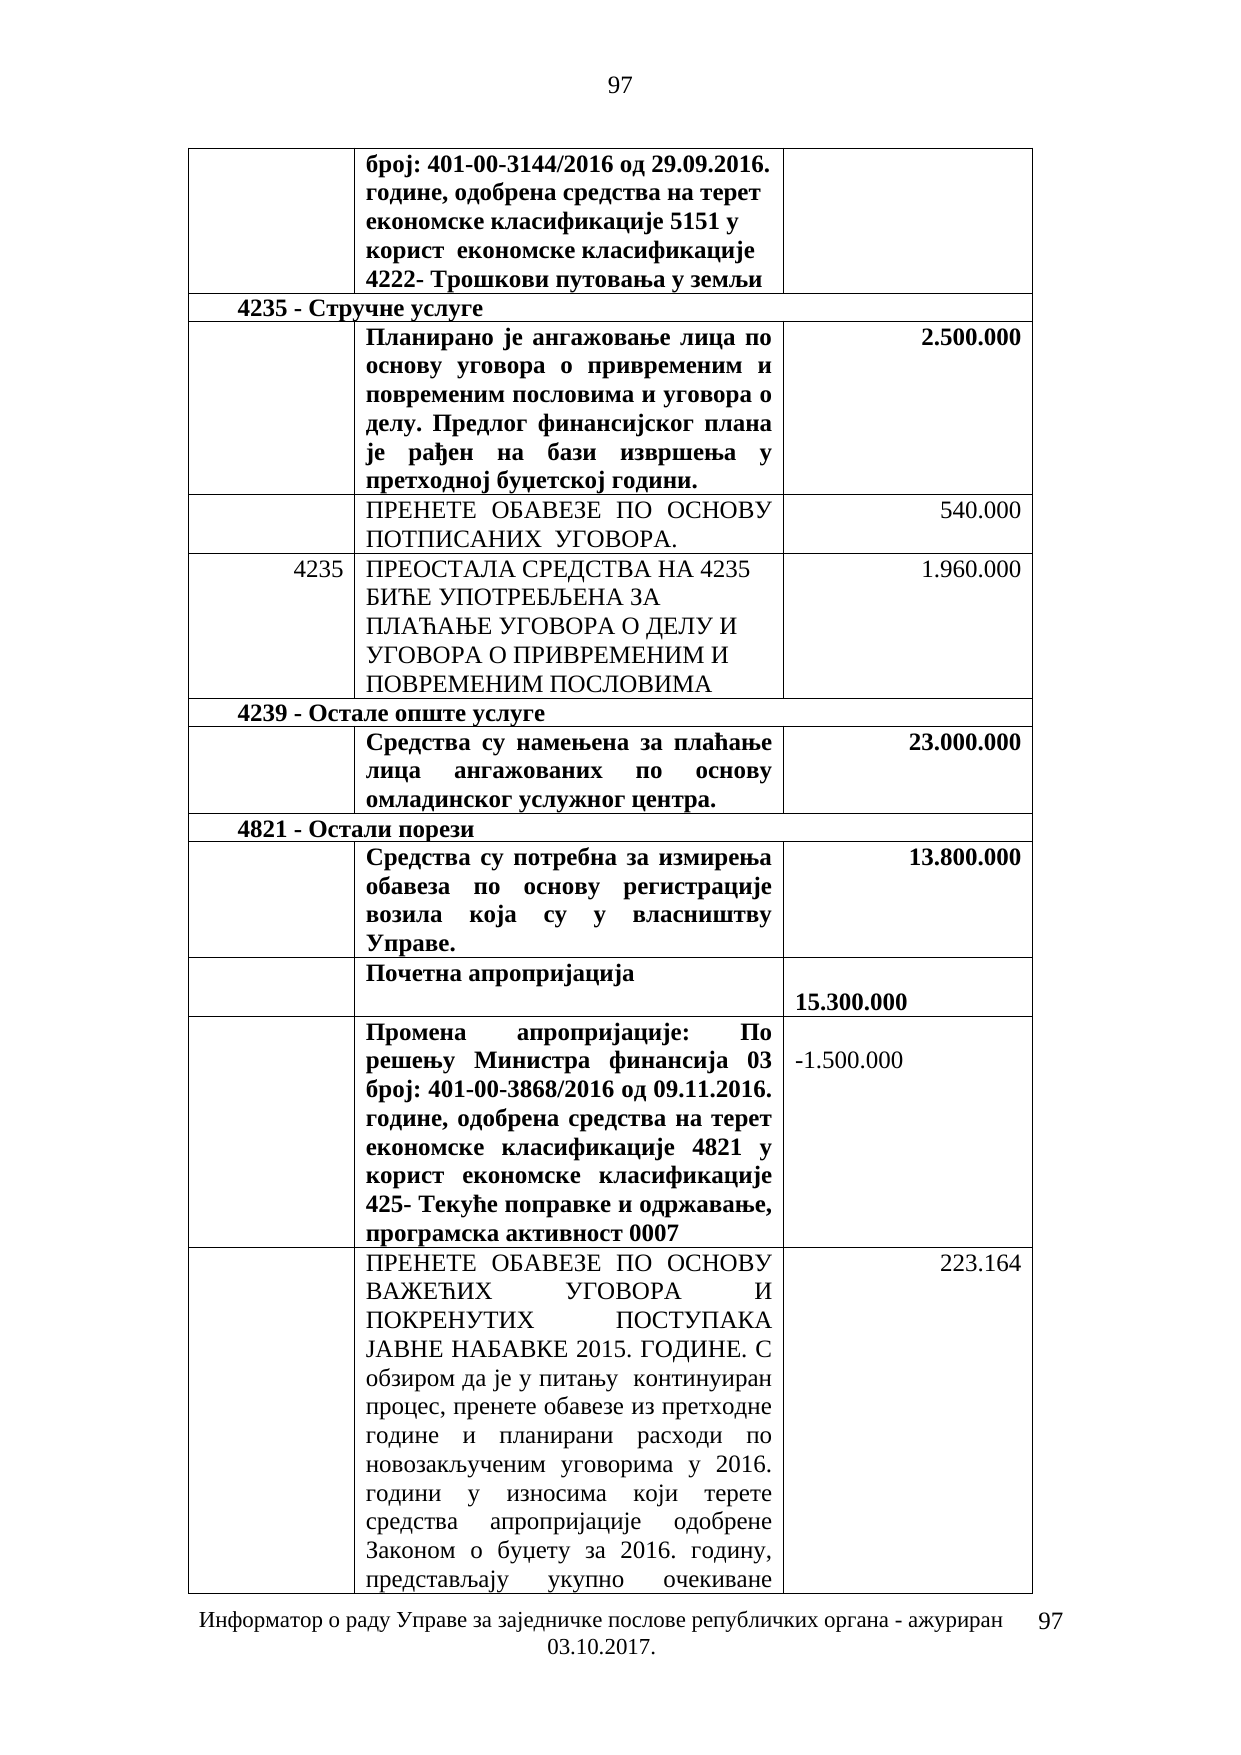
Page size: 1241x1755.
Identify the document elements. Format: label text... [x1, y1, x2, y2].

table_cell 4821 - Остали порези [189, 814, 1032, 841]
table_cell [189, 1017, 354, 1247]
table_cell [1033, 957, 1074, 1016]
table_cell [189, 149, 354, 292]
table_cell [189, 842, 354, 957]
table_cell [189, 1248, 354, 1593]
table_cell [189, 495, 354, 553]
table_cell 13.800.000 [784, 842, 1032, 957]
table_cell [1033, 726, 1074, 813]
table_cell Средства су намењена за плаћање лица ангажованих по основу омладинског услужног центра. [355, 727, 783, 813]
table_cell [189, 727, 354, 813]
table_cell 2.500.000 [784, 322, 1032, 494]
table_cell 540.000 [784, 495, 1032, 553]
table_cell [784, 149, 1032, 292]
table_cell [1033, 494, 1074, 553]
table_cell 4239 - Остале опште услуге [189, 699, 1032, 726]
table_cell [1033, 841, 1074, 957]
table_cell [1033, 813, 1074, 841]
table_cell 15.300.000 [784, 958, 1032, 1016]
table_cell Средства су потребна за измирења обавеза по основу регистрације возила која су у власништву Управе. [355, 842, 783, 957]
table_cell [189, 322, 354, 494]
table_cell [1033, 1247, 1074, 1593]
table_cell [1033, 148, 1074, 292]
table_cell 4235 [189, 554, 354, 697]
table_cell 4235 - Стручне услуге [189, 294, 1032, 321]
table_cell -1.500.000 [784, 1017, 1032, 1247]
table_cell [1033, 293, 1074, 321]
table_cell ПРЕОСТАЛА СРЕДСТВА НА 4235 БИЋЕ УПОТРЕБЉЕНА ЗА ПЛАЋАЊЕ УГОВОРА О ДЕЛУ И УГОВОРА О ПРИВРЕМЕНИМ И ПОВРЕМЕНИМ ПОСЛОВИМА [355, 554, 783, 697]
table_cell 23.000.000 [784, 727, 1032, 813]
table_cell [1033, 1016, 1074, 1247]
table_cell [1033, 321, 1074, 494]
table_cell број: 401-00-3144/2016 од 29.09.2016. године, одобрена средства на терет економске класификације 5151 у корист економске класификације 4222- Трошкови путовања у земљи [355, 149, 783, 292]
table_cell Планирано је ангажовање лица по основу уговора о привременим и повременим пословима и уговора о делу. Предлог финансијског плана је рађен на бази извршења у претходној буџетској години. [355, 322, 783, 494]
table_cell 1.960.000 [784, 554, 1032, 697]
table_cell Промена апропријације: По решењу Министра финансија 03 број: 401-00-3868/2016 од 09.11.2016. године, одобрена средства на терет економскe класификацијe 4821 у корист економске класификације 425- Текуће поправке и одржавање, програмска активност 0007 [355, 1017, 783, 1247]
table_cell ПРЕНЕТЕ ОБАВЕЗЕ ПО ОСНОВУ ПОТПИСАНИХ УГОВОРА. [355, 495, 783, 553]
table_cell [1033, 553, 1074, 697]
table_cell [1033, 698, 1074, 726]
table_cell Почетна апропријација [355, 958, 783, 1016]
table_cell 223.164 [784, 1248, 1032, 1593]
table_cell [189, 958, 354, 1016]
table_cell ПРЕНЕТЕ ОБАВЕЗЕ ПО ОСНОВУ ВАЖЕЋИХ УГОВОРА И ПОКРЕНУТИХ ПОСТУПАКА ЈАВНЕ НАБАВКЕ 2015. ГОДИНЕ. С обзиром да је у питању континуиран процес, пренете обавезе из претходне године и планирани расходи по новозакљученим уговорима у 2016. години у износима који терете средства апропријације одобрене Законом о буџету за 2016. годину, представљају укупно очекиване [355, 1248, 783, 1593]
